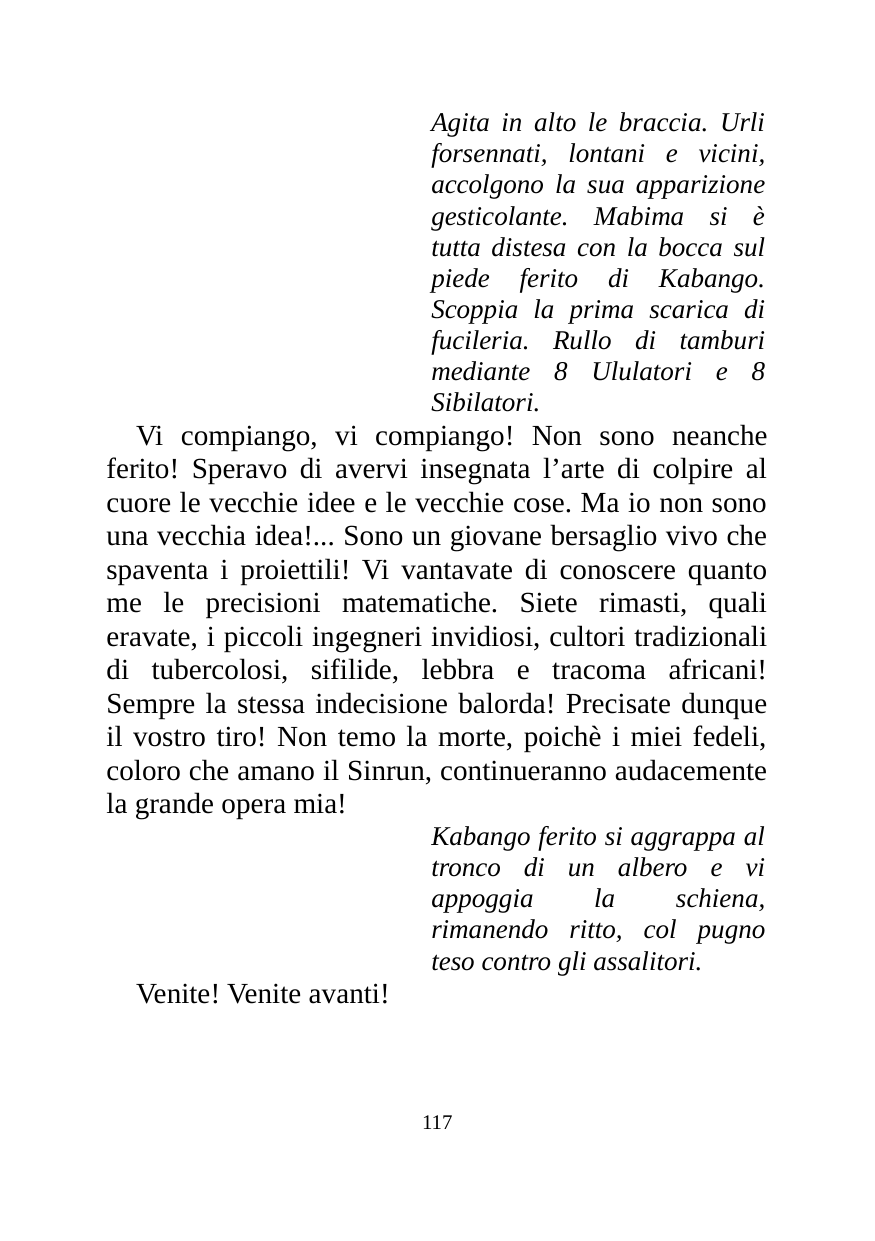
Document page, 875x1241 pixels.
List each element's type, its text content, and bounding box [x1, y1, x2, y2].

text Venite! Venite avanti! [106, 976, 768, 1009]
text Agita in alto le braccia. Urli forsennati, lontani e vicini, accolgono la sua apparizione gesticolante. Mabima si è tutta distesa con la bocca sul piede ferito di Kabango. Scoppia la prima scarica di fucileria. Rullo di tamburi mediante 8 Ululatori e 8 Sibilatori. [431, 106, 768, 418]
text Vi compiango, vi compiango! Non sono neanche ferito! Speravo di avervi insegnata l’arte di colpire al cuore le vecchie idee e le vecchie cose. Ma io non sono una vecchia idea!... Sono un giovane bersaglio vivo che spaventa i proiettili! Vi vantavate di conoscere quanto me le precisioni matematiche. Siete rimasti, quali eravate, i piccoli ingegneri invidiosi, cultori tradizionali di tubercolosi, sifilide, lebbra e tracoma africani! Sempre la stessa indecisione balorda! Precisate dunque il vostro tiro! Non temo la morte, poichè i miei fedeli, coloro che amano il Sinrun, continueranno audacemente la grande opera mia! [106, 418, 768, 820]
text Kabango ferito si aggrappa al tronco di un albero e vi appoggia la schiena, rimanendo ritto, col pugno teso contro gli assalitori. [431, 820, 768, 976]
